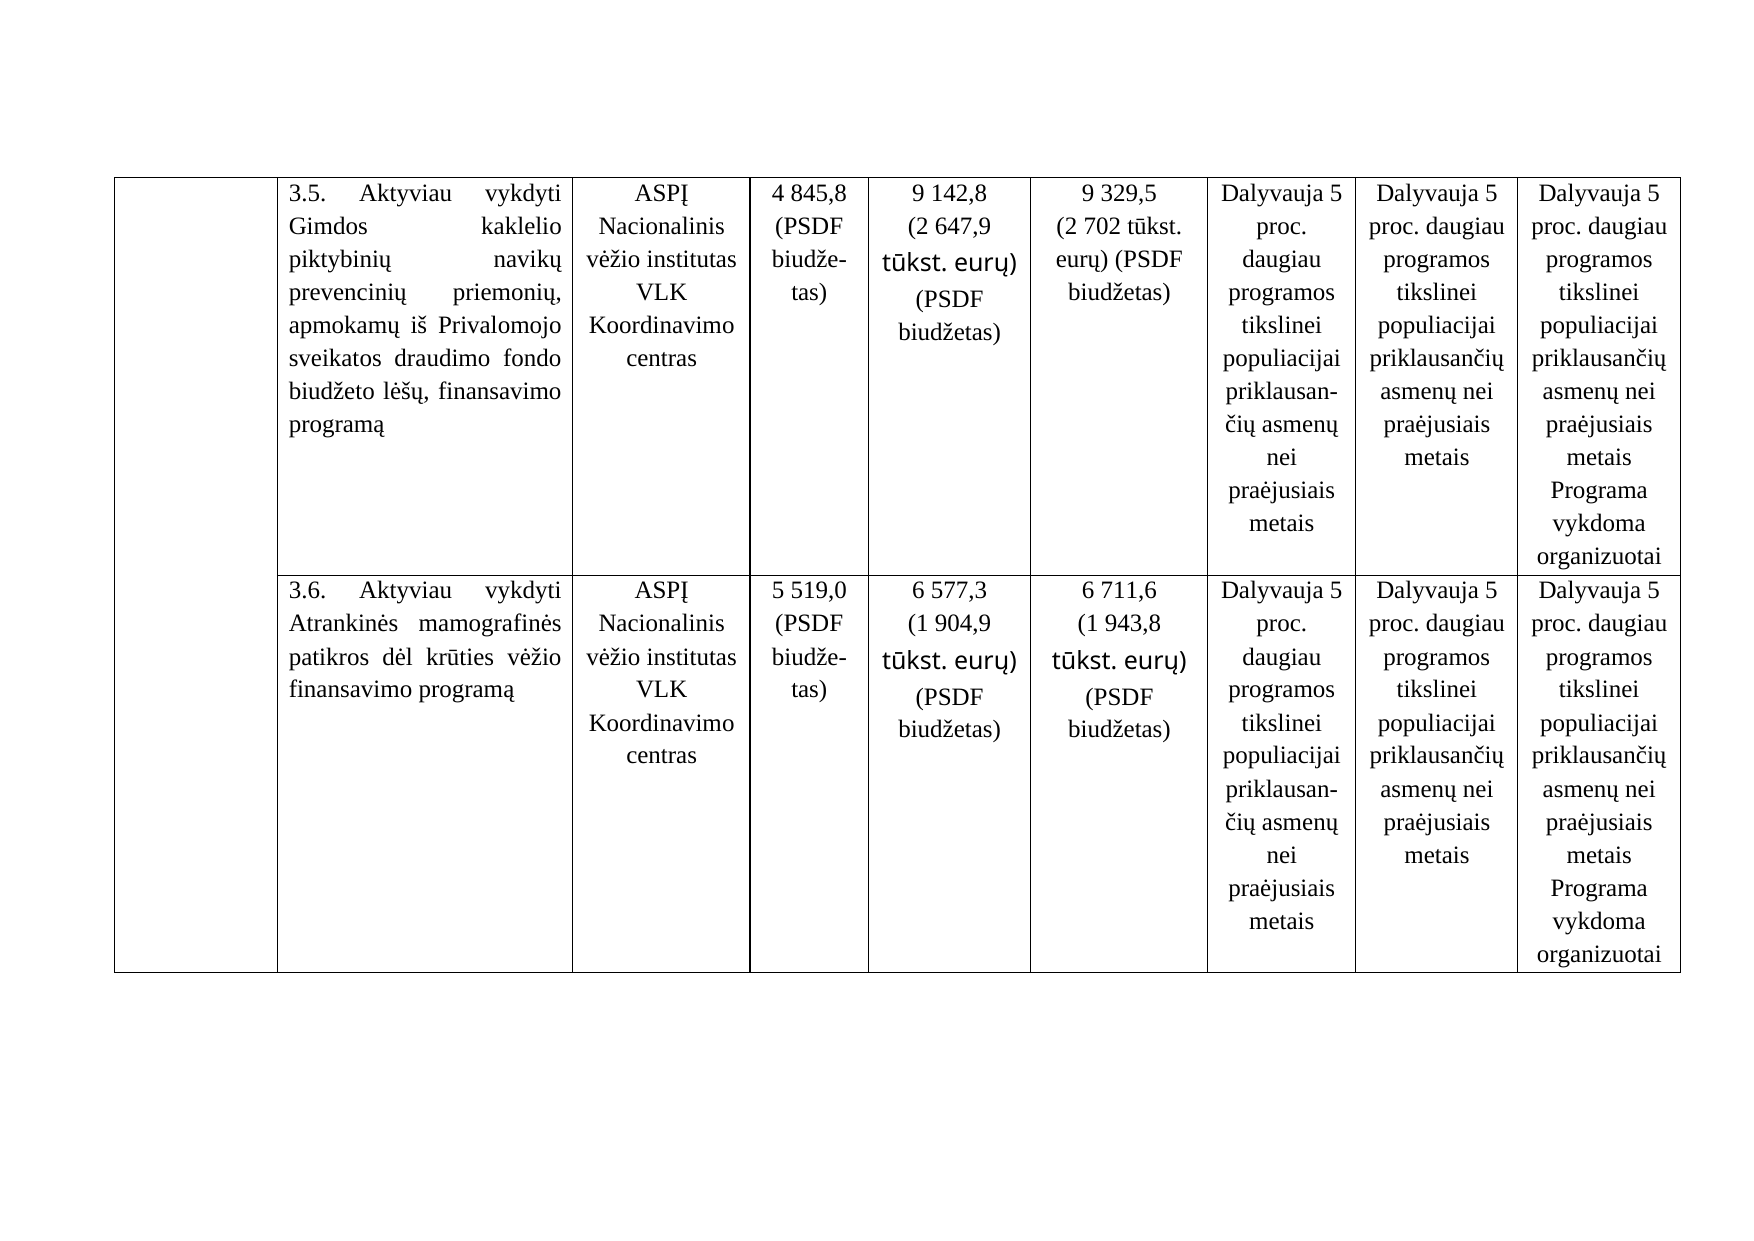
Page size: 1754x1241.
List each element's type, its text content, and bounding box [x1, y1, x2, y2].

table_cell 3.6. Aktyviau vykdyti Atrankinės mamografinės patikros dėl krūties vėžio finansavimo programą [278, 576, 572, 972]
table_cell 9 142,8 (2 647,9 tūkst. eurų) (PSDF biudžetas) [869, 178, 1030, 574]
table_cell 6 711,6 (1 943,8 tūkst. eurų) (PSDF biudžetas) [1031, 576, 1207, 972]
table_cell 5 519,0 (PSDF biudže-tas) [751, 576, 868, 972]
table_cell [115, 178, 277, 972]
table_cell Dalyvauja 5 proc. daugiau programos tikslinei populiacijai priklausan-čių asmenų nei praėjusiais metais [1208, 178, 1355, 574]
table_cell 4 845,8 (PSDF biudže-tas) [751, 178, 868, 574]
table_cell ASPĮ Nacionalinis vėžio institutas VLK Koordinavimo centras [573, 178, 749, 574]
table_cell Dalyvauja 5 proc. daugiau programos tikslinei populiacijai priklausančių asmenų nei praėjusiais metais Programa vykdoma organizuotai [1518, 178, 1680, 574]
table_cell Dalyvauja 5 proc. daugiau programos tikslinei populiacijai priklausančių asmenų nei praėjusiais metais Programa vykdoma organizuotai [1518, 576, 1680, 972]
table_cell 3.5. Aktyviau vykdyti Gimdos kaklelio piktybinių navikų prevencinių priemonių, apmokamų iš Privalomojo sveikatos draudimo fondo biudžeto lėšų, finansavimo programą [278, 178, 572, 574]
table_cell ASPĮ Nacionalinis vėžio institutas VLK Koordinavimo centras [573, 576, 749, 972]
table_cell Dalyvauja 5 proc. daugiau programos tikslinei populiacijai priklausan-čių asmenų nei praėjusiais metais [1208, 576, 1355, 972]
table_cell Dalyvauja 5 proc. daugiau programos tikslinei populiacijai priklausančių asmenų nei praėjusiais metais [1356, 178, 1517, 574]
table_cell 6 577,3 (1 904,9 tūkst. eurų) (PSDF biudžetas) [869, 576, 1030, 972]
table_cell Dalyvauja 5 proc. daugiau programos tikslinei populiacijai priklausančių asmenų nei praėjusiais metais [1356, 576, 1517, 972]
table_cell 9 329,5 (2 702 tūkst. eurų) (PSDF biudžetas) [1031, 178, 1207, 574]
